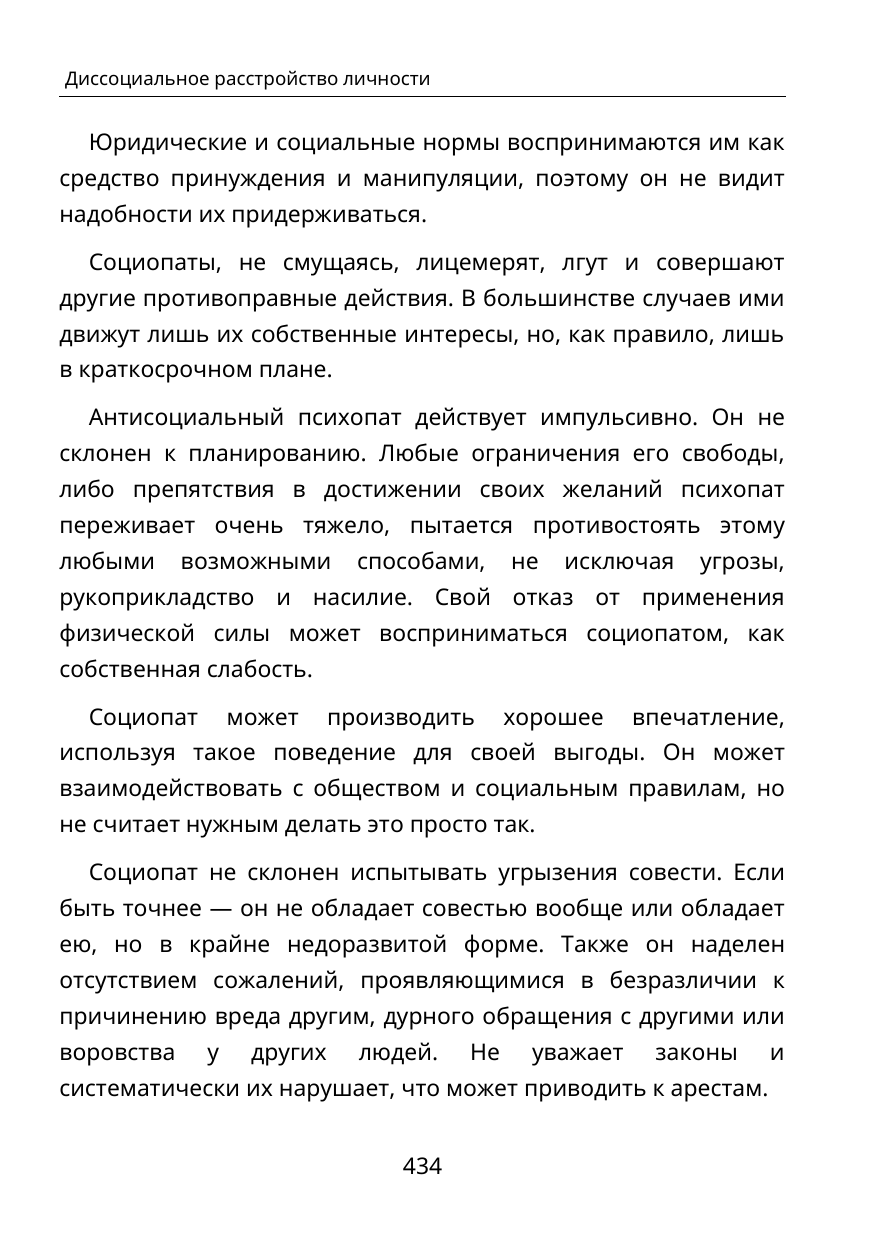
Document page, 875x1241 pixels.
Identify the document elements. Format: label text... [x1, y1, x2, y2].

text Юридические и социальные нормы воспринимаются им как средство принуждения и манипуляции, поэтому он не видит надобности их придерживаться. [59, 126, 786, 229]
text Социопат не склонен испытывать угрызения совести. Если быть точнее — он не обладает совестью вообще или обладает ею, но в крайне недоразвитой форме. Также он наделен отсутствием сожалений, проявляющимися в безразличии к причинению вреда другим, дурного обращения с другими или воровства у других людей. Не уважает законы и систематически их нарушает, что может приводить к арестам. [59, 856, 786, 1103]
text Социопат может производить хорошее впечатление, используя такое поведение для своей выгоды. Он может взаимодействовать с обществом и социальным правилам, но не считает нужным делать это просто так. [59, 700, 786, 839]
text Социопаты, не смущаясь, лицемерят, лгут и совершают другие противоправные действия. В большинстве случаев ими движут лишь их собственные интересы, но, как правило, лишь в краткосрочном плане. [59, 246, 786, 385]
text Антисоциальный психопат действует импульсивно. Он не склонен к планированию. Любые ограничения его свободы, либо препятствия в достижении своих желаний психопат переживает очень тяжело, пытается противостоять этому любыми возможными способами, не исключая угрозы, рукоприкладство и насилие. Свой отказ от применения физической силы может восприниматься социопатом, как собственная слабость. [59, 401, 786, 684]
